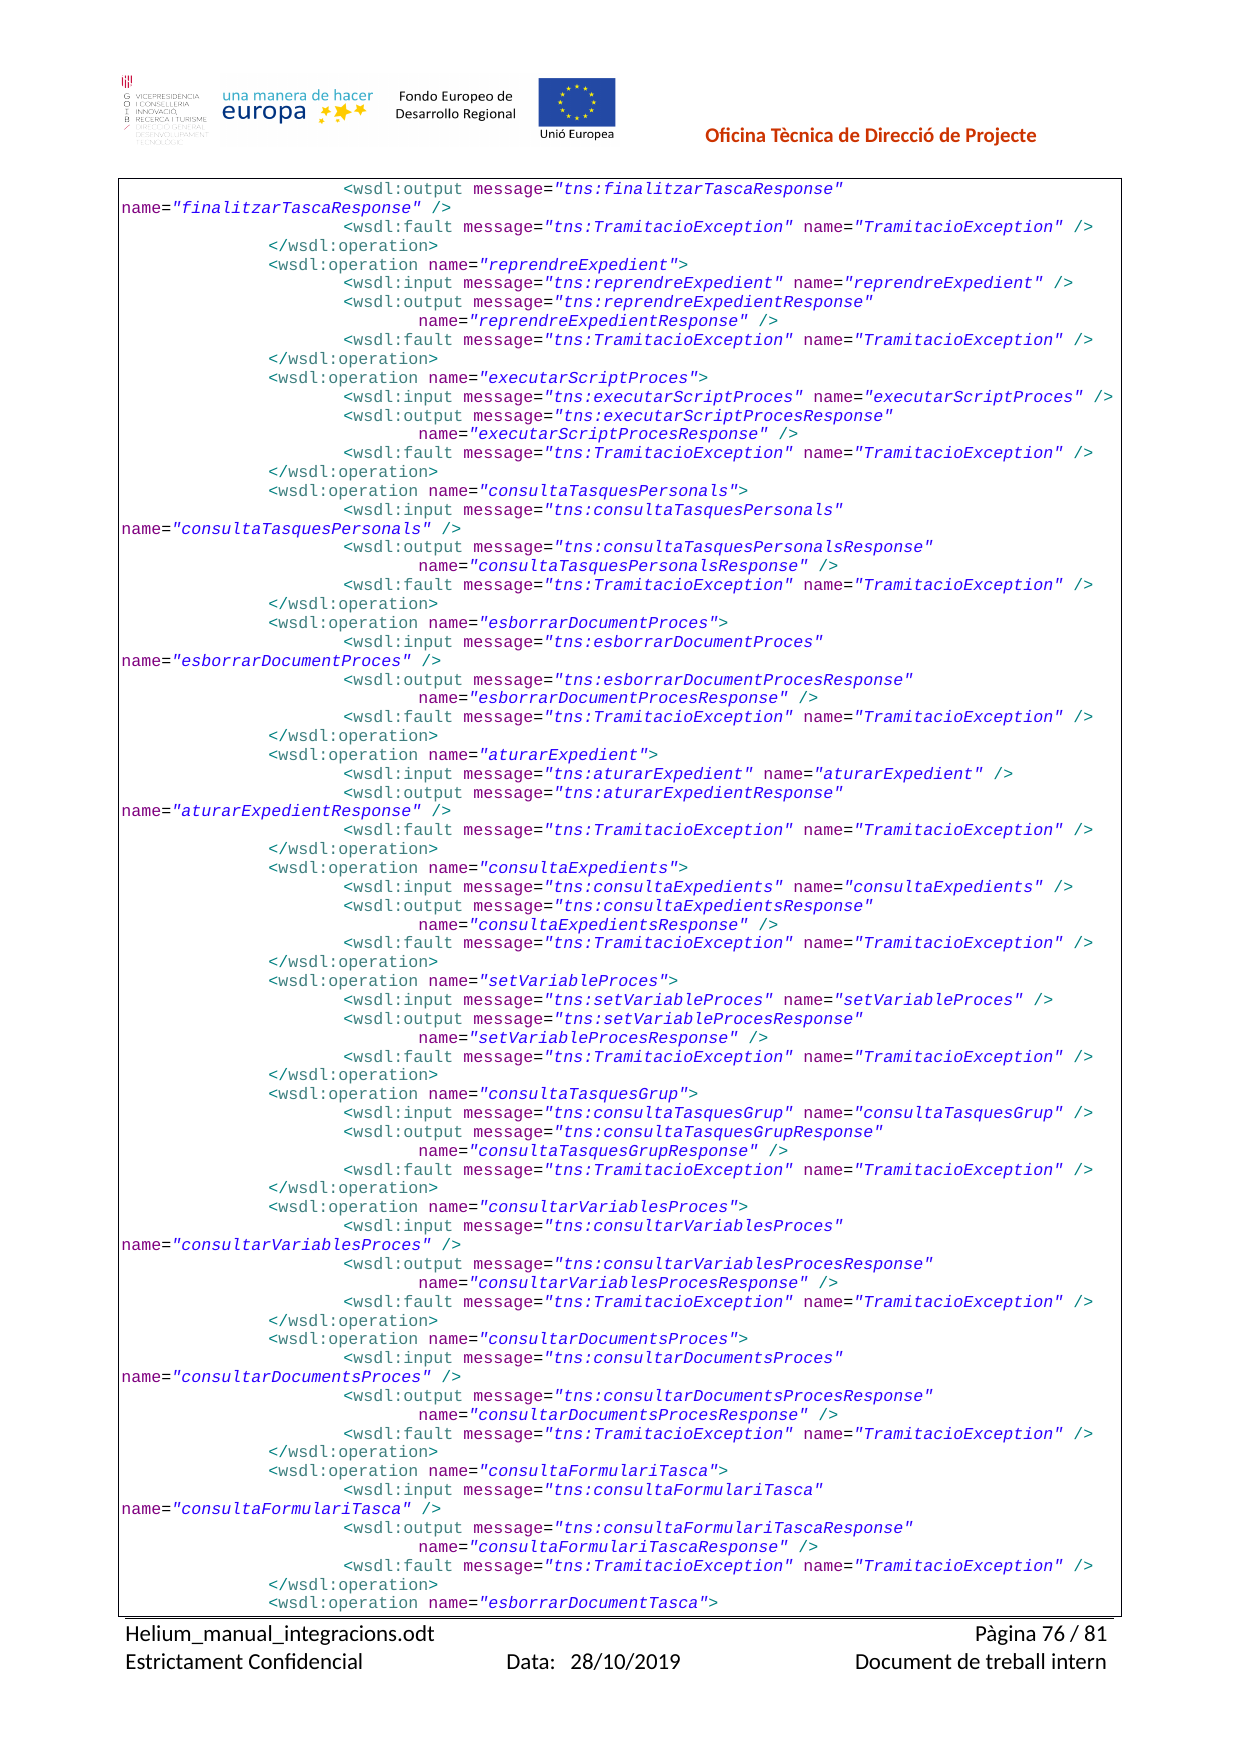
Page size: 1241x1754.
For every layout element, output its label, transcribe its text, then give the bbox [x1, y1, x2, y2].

text name="consultaFormulariTascaResponse" /> [119, 1535, 1121, 1554]
text <wsdl:input message="tns:esborrarDocumentProces" name="esborrarDocumentProces" /> [119, 630, 1121, 668]
text <wsdl:output message="tns:reprendreExpedientResponse" [119, 291, 1121, 310]
text </wsdl:operation> [119, 592, 1121, 611]
text <wsdl:operation name="consultaExpedients"> [119, 856, 1121, 875]
text name="consultarDocumentsProcesResponse" /> [119, 1403, 1121, 1422]
picture [118, 73, 213, 147]
text name="consultarVariablesProcesResponse" /> [119, 1271, 1121, 1290]
text <wsdl:output message="tns:esborrarDocumentProcesResponse" [119, 668, 1121, 687]
text </wsdl:operation> [119, 951, 1121, 969]
text <wsdl:fault message="tns:TramitacioException" name="TramitacioException" /> [119, 1045, 1121, 1064]
text name="consultaTasquesGrupResponse" /> [119, 1139, 1121, 1158]
text <wsdl:fault message="tns:TramitacioException" name="TramitacioException" /> [119, 215, 1121, 234]
text </wsdl:operation> [119, 1064, 1121, 1083]
text </wsdl:operation> [119, 347, 1121, 366]
text <wsdl:operation name="consultaFormulariTasca"> [119, 1460, 1121, 1479]
text <wsdl:operation name="consultarVariablesProces"> [119, 1196, 1121, 1215]
text <wsdl:input message="tns:consultaFormulariTasca" name="consultaFormulariTasca" /> [119, 1479, 1121, 1516]
text <wsdl:output message="tns:finalitzarTascaResponse" name="finalitzarTascaResponse" /> [119, 179, 1121, 215]
picture [219, 73, 621, 147]
text <wsdl:operation name="reprendreExpedient"> [119, 253, 1121, 272]
text <wsdl:input message="tns:executarScriptProces" name="executarScriptProces" /> [119, 385, 1121, 404]
text <wsdl:output message="tns:consultaFormulariTascaResponse" [119, 1516, 1121, 1535]
text <wsdl:output message="tns:consultaTasquesGrupResponse" [119, 1120, 1121, 1139]
text <wsdl:fault message="tns:TramitacioException" name="TramitacioException" /> [119, 1290, 1121, 1309]
text <wsdl:fault message="tns:TramitacioException" name="TramitacioException" /> [119, 1422, 1121, 1441]
text <wsdl:output message="tns:consultaTasquesPersonalsResponse" [119, 536, 1121, 555]
text <wsdl:output message="tns:executarScriptProcesResponse" [119, 404, 1121, 423]
text <wsdl:output message="tns:consultaExpedientsResponse" [119, 894, 1121, 913]
text name="executarScriptProcesResponse" /> [119, 423, 1121, 442]
text </wsdl:operation> [119, 461, 1121, 479]
text </wsdl:operation> [119, 1573, 1121, 1592]
text <wsdl:fault message="tns:TramitacioException" name="TramitacioException" /> [119, 1158, 1121, 1177]
text <wsdl:fault message="tns:TramitacioException" name="TramitacioException" /> [119, 328, 1121, 347]
text <wsdl:operation name="esborrarDocumentTasca"> [119, 1592, 1121, 1616]
text name="setVariableProcesResponse" /> [119, 1026, 1121, 1045]
text <wsdl:operation name="executarScriptProces"> [119, 366, 1121, 385]
text name="consultaTasquesPersonalsResponse" /> [119, 555, 1121, 574]
text name="reprendreExpedientResponse" /> [119, 310, 1121, 328]
text <wsdl:operation name="aturarExpedient"> [119, 743, 1121, 762]
text <wsdl:fault message="tns:TramitacioException" name="TramitacioException" /> [119, 442, 1121, 461]
text <wsdl:operation name="consultaTasquesPersonals"> [119, 479, 1121, 498]
text <wsdl:fault message="tns:TramitacioException" name="TramitacioException" /> [119, 574, 1121, 592]
text <wsdl:input message="tns:aturarExpedient" name="aturarExpedient" /> [119, 762, 1121, 781]
text <wsdl:input message="tns:reprendreExpedient" name="reprendreExpedient" /> [119, 272, 1121, 291]
text </wsdl:operation> [119, 234, 1121, 253]
text </wsdl:operation> [119, 1441, 1121, 1460]
text name="consultaExpedientsResponse" /> [119, 913, 1121, 932]
text <wsdl:operation name="consultarDocumentsProces"> [119, 1328, 1121, 1347]
text <wsdl:input message="tns:consultaTasquesGrup" name="consultaTasquesGrup" /> [119, 1102, 1121, 1120]
text <wsdl:fault message="tns:TramitacioException" name="TramitacioException" /> [119, 932, 1121, 951]
text <wsdl:output message="tns:consultarVariablesProcesResponse" [119, 1252, 1121, 1271]
text name="esborrarDocumentProcesResponse" /> [119, 687, 1121, 706]
text <wsdl:input message="tns:consultaTasquesPersonals" name="consultaTasquesPersonals" /> [119, 498, 1121, 536]
text <wsdl:operation name="esborrarDocumentProces"> [119, 611, 1121, 630]
text <wsdl:fault message="tns:TramitacioException" name="TramitacioException" /> [119, 819, 1121, 838]
text </wsdl:operation> [119, 838, 1121, 856]
text </wsdl:operation> [119, 1309, 1121, 1328]
text <wsdl:input message="tns:consultarVariablesProces" name="consultarVariablesProces" /> [119, 1215, 1121, 1252]
text </wsdl:operation> [119, 724, 1121, 743]
text <wsdl:operation name="consultaTasquesGrup"> [119, 1083, 1121, 1102]
text <wsdl:input message="tns:consultaExpedients" name="consultaExpedients" /> [119, 875, 1121, 894]
text <wsdl:operation name="setVariableProces"> [119, 969, 1121, 988]
text <wsdl:input message="tns:setVariableProces" name="setVariableProces" /> [119, 988, 1121, 1007]
text <wsdl:output message="tns:aturarExpedientResponse" name="aturarExpedientResponse" /> [119, 781, 1121, 819]
text <wsdl:output message="tns:setVariableProcesResponse" [119, 1007, 1121, 1026]
text <wsdl:input message="tns:consultarDocumentsProces" name="consultarDocumentsProces" /> [119, 1347, 1121, 1384]
text </wsdl:operation> [119, 1177, 1121, 1196]
text <wsdl:fault message="tns:TramitacioException" name="TramitacioException" /> [119, 1554, 1121, 1573]
text <wsdl:output message="tns:consultarDocumentsProcesResponse" [119, 1384, 1121, 1403]
text <wsdl:fault message="tns:TramitacioException" name="TramitacioException" /> [119, 706, 1121, 724]
